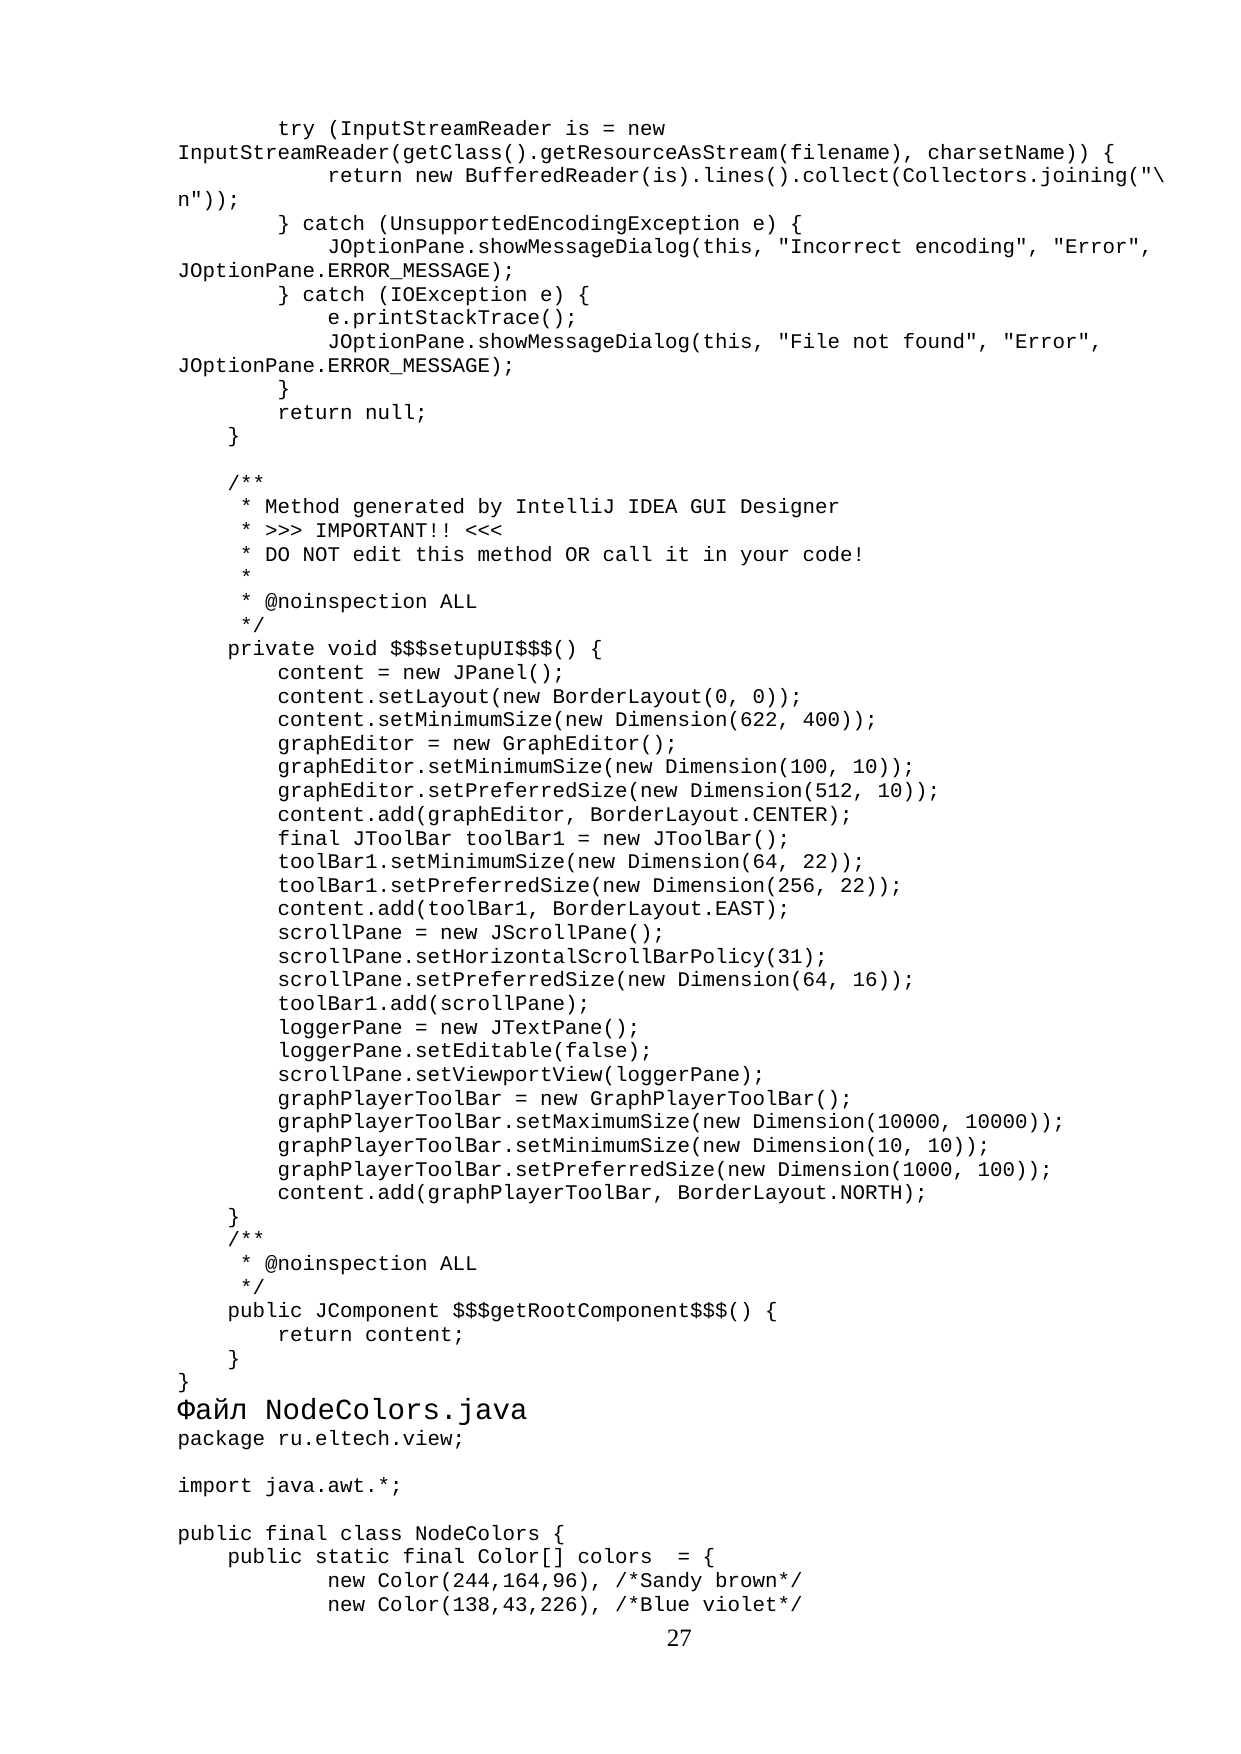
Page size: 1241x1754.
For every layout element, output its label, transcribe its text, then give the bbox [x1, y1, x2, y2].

text } catch (UnsupportedEncodingException e) { [177, 213, 1181, 236]
text } [177, 426, 1181, 449]
text graphEditor = new GraphEditor(); [177, 733, 1181, 757]
text try (InputStreamReader is = new InputStreamReader(getClass().getResourceAsStream(filename), charsetName)) { [177, 118, 1181, 165]
text scrollPane = new JScrollPane(); [177, 922, 1181, 946]
text loggerPane = new JTextPane(); [177, 1017, 1181, 1040]
text private void $$$setupUI$$$() { [177, 638, 1181, 662]
text public JComponent $$$getRootComponent$$$() { [177, 1300, 1181, 1324]
text * Method generated by IntelliJ IDEA GUI Designer [177, 496, 1181, 520]
text content.setMinimumSize(new Dimension(622, 400)); [177, 709, 1181, 733]
text /** [177, 473, 1181, 496]
text import java.awt.*; [177, 1475, 1181, 1499]
text toolBar1.add(scrollPane); [177, 993, 1181, 1017]
text content = new JPanel(); [177, 662, 1181, 686]
text * [177, 567, 1181, 591]
text * @noinspection ALL [177, 591, 1181, 615]
text e.printStackTrace(); [177, 307, 1181, 331]
text content.add(graphEditor, BorderLayout.CENTER); [177, 804, 1181, 827]
text graphPlayerToolBar.setPreferredSize(new Dimension(1000, 100)); [177, 1158, 1181, 1182]
text JOptionPane.showMessageDialog(this, "Incorrect encoding", "Error", JOptionPane.ERROR_MESSAGE); [177, 236, 1181, 284]
text */ [177, 1277, 1181, 1300]
text toolBar1.setPreferredSize(new Dimension(256, 22)); [177, 875, 1181, 898]
text graphPlayerToolBar.setMaximumSize(new Dimension(10000, 10000)); [177, 1111, 1181, 1135]
text graphEditor.setMinimumSize(new Dimension(100, 10)); [177, 757, 1181, 780]
text scrollPane.setViewportView(loggerPane); [177, 1064, 1181, 1088]
text return content; [177, 1324, 1181, 1348]
text JOptionPane.showMessageDialog(this, "File not found", "Error", JOptionPane.ERROR_MESSAGE); [177, 331, 1181, 378]
text scrollPane.setHorizontalScrollBarPolicy(31); [177, 946, 1181, 969]
text return new BufferedReader(is).lines().collect(Collectors.joining("\n")); [177, 165, 1181, 213]
text */ [177, 615, 1181, 638]
text } catch (IOException e) { [177, 284, 1181, 307]
text } [177, 378, 1181, 402]
text new Color(138,43,226), /*Blue violet*/ [177, 1593, 1181, 1617]
text graphPlayerToolBar = new GraphPlayerToolBar(); [177, 1088, 1181, 1111]
text toolBar1.setMinimumSize(new Dimension(64, 22)); [177, 851, 1181, 875]
text } [177, 1371, 1181, 1395]
text loggerPane.setEditable(false); [177, 1040, 1181, 1064]
text * DO NOT edit this method OR call it in your code! [177, 544, 1181, 567]
text public final class NodeColors { [177, 1523, 1181, 1546]
text content.add(graphPlayerToolBar, BorderLayout.NORTH); [177, 1182, 1181, 1206]
text public static final Color[] colors = { [177, 1546, 1181, 1570]
text return null; [177, 402, 1181, 426]
text } [177, 1348, 1181, 1371]
text graphPlayerToolBar.setMinimumSize(new Dimension(10, 10)); [177, 1135, 1181, 1158]
text package ru.eltech.view; [177, 1428, 1181, 1452]
text } [177, 1206, 1181, 1229]
text final JToolBar toolBar1 = new JToolBar(); [177, 827, 1181, 851]
text content.add(toolBar1, BorderLayout.EAST); [177, 898, 1181, 922]
text content.setLayout(new BorderLayout(0, 0)); [177, 686, 1181, 709]
text * @noinspection ALL [177, 1253, 1181, 1277]
text new Color(244,164,96), /*Sandy brown*/ [177, 1570, 1181, 1593]
text * >>> IMPORTANT!! <<< [177, 520, 1181, 544]
text Файл NodeColors.java [177, 1395, 1181, 1428]
text /** [177, 1229, 1181, 1253]
text scrollPane.setPreferredSize(new Dimension(64, 16)); [177, 969, 1181, 993]
text graphEditor.setPreferredSize(new Dimension(512, 10)); [177, 780, 1181, 804]
